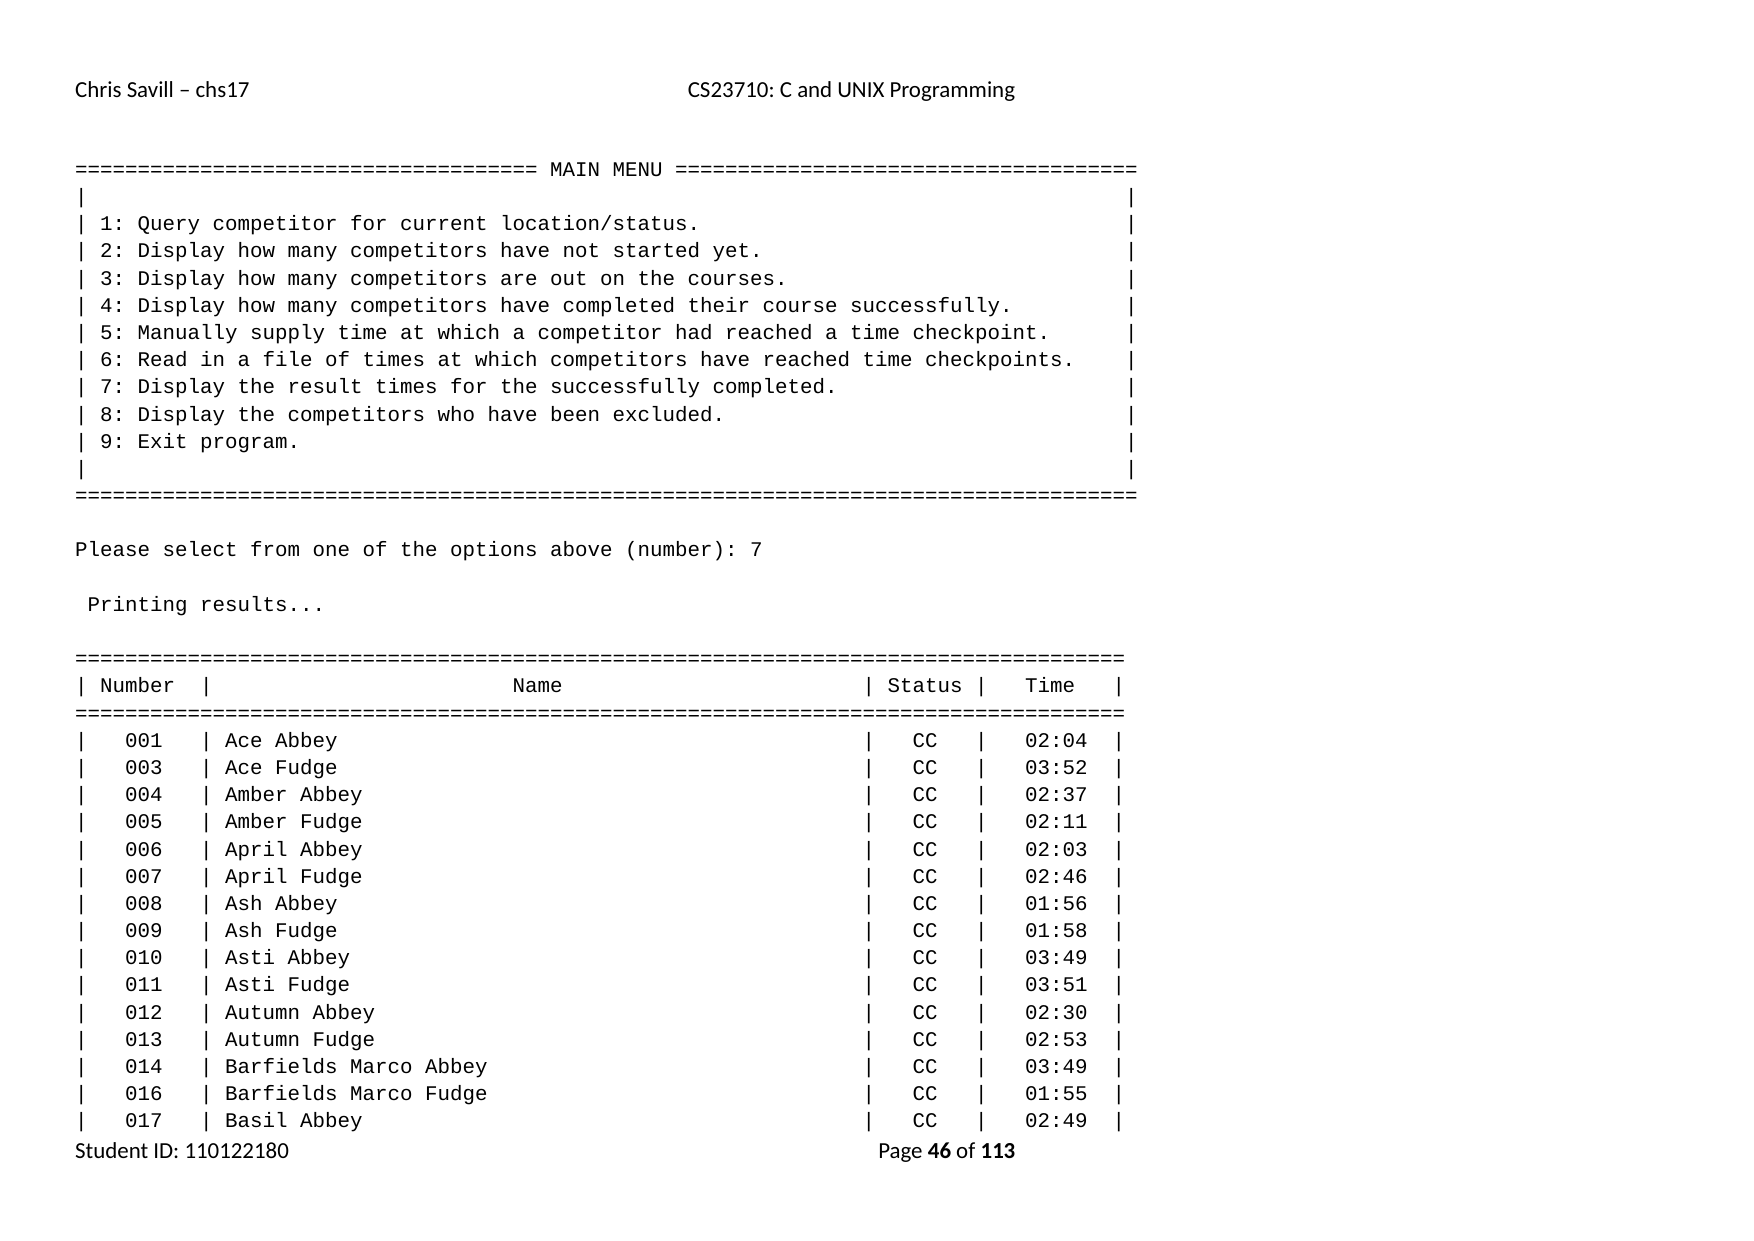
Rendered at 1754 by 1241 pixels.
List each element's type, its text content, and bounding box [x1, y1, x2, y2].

text ==================================================================================== [75, 703, 1679, 726]
text | 007 | April Fudge | CC | 02:46 | [75, 866, 1679, 889]
text | 008 | Ash Abbey | CC | 01:56 | [75, 893, 1679, 917]
text | 009 | Ash Fudge | CC | 01:58 | [75, 920, 1679, 944]
text | 7: Display the result times for the successfully completed. | [75, 376, 1679, 400]
text | 2: Display how many competitors have not started yet. | [75, 240, 1679, 264]
text | 004 | Amber Abbey | CC | 02:37 | [75, 784, 1679, 808]
text | 3: Display how many competitors are out on the courses. | [75, 268, 1679, 291]
text | | [75, 458, 1679, 482]
text ===================================================================================== [75, 485, 1679, 509]
text Printing results... [75, 594, 1679, 617]
text | Number | Name | Status | Time | [75, 675, 1679, 699]
text | 010 | Asti Abbey | CC | 03:49 | [75, 947, 1679, 971]
text | 5: Manually supply time at which a competitor had reached a time checkpoint. | [75, 322, 1679, 346]
text | 005 | Amber Fudge | CC | 02:11 | [75, 811, 1679, 835]
text | 006 | April Abbey | CC | 02:03 | [75, 838, 1679, 862]
text | 014 | Barfields Marco Abbey | CC | 03:49 | [75, 1056, 1679, 1080]
text | | [75, 186, 1679, 210]
text | 011 | Asti Fudge | CC | 03:51 | [75, 974, 1679, 998]
text | 016 | Barfields Marco Fudge | CC | 01:55 | [75, 1083, 1679, 1107]
text | 001 | Ace Abbey | CC | 02:04 | [75, 730, 1679, 753]
text Please select from one of the options above (number): 7 [75, 539, 1679, 563]
text | 017 | Basil Abbey | CC | 02:49 | [75, 1110, 1679, 1134]
text | 6: Read in a file of times at which competitors have reached time checkpoints. | [75, 349, 1679, 373]
text ==================================================================================== [75, 648, 1679, 672]
text | 8: Display the competitors who have been excluded. | [75, 403, 1679, 427]
text | 013 | Autumn Fudge | CC | 02:53 | [75, 1029, 1679, 1052]
text | 1: Query competitor for current location/status. | [75, 213, 1679, 237]
text | 9: Exit program. | [75, 431, 1679, 454]
text | 4: Display how many competitors have completed their course successfully. | [75, 295, 1679, 318]
text | 003 | Ace Fudge | CC | 03:52 | [75, 757, 1679, 781]
text ===================================== MAIN MENU ===================================== [75, 159, 1679, 182]
text | 012 | Autumn Abbey | CC | 02:30 | [75, 1002, 1679, 1025]
